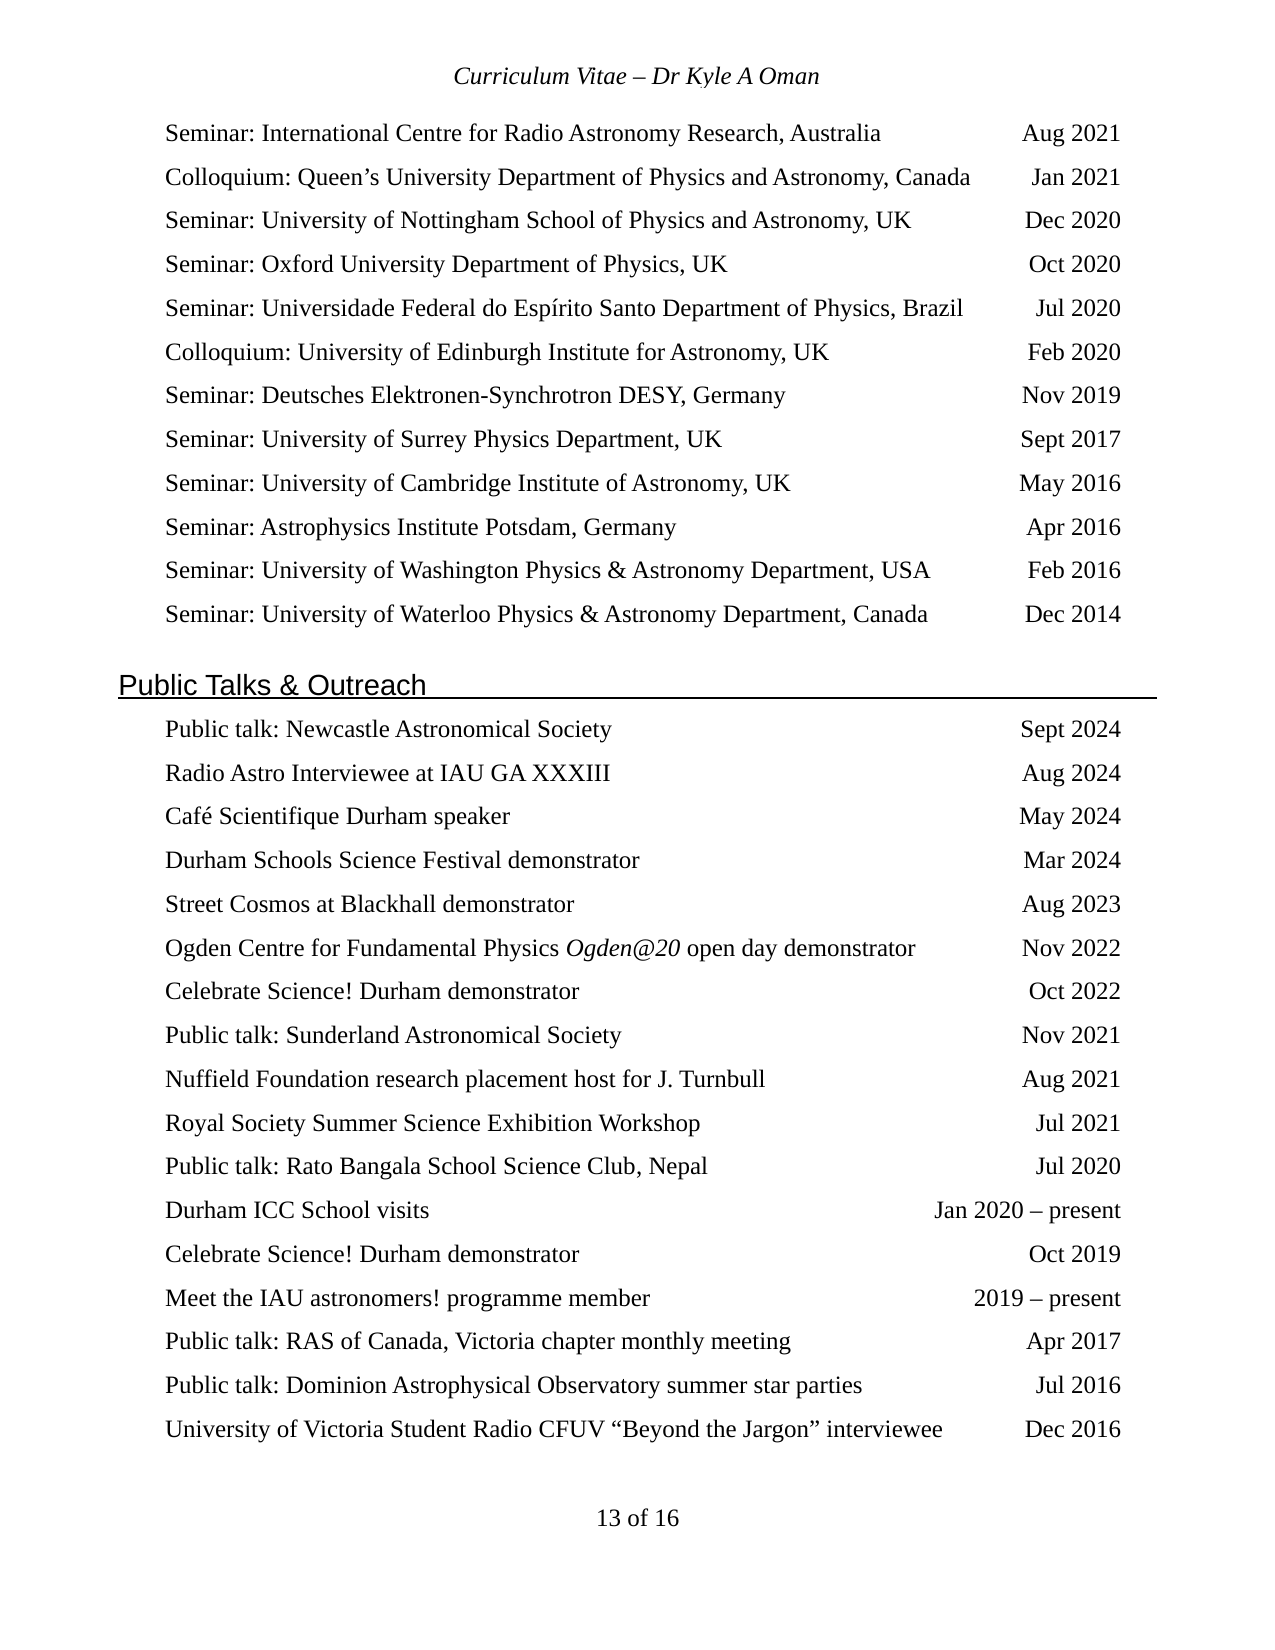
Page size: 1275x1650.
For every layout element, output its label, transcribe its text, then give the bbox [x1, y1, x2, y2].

text Seminar: University of Cambridge Institute of Astronomy, UK May 2016 [118, 468, 1157, 497]
text Meet the IAU astronomers! programme member 2019 – present [118, 1283, 1157, 1311]
text Public talk: Dominion Astrophysical Observatory summer star parties Jul 2016 [118, 1370, 1157, 1399]
text University of Victoria Student Radio CFUV “Beyond the Jargon” interviewee Dec 2016 [118, 1414, 1157, 1443]
text Seminar: University of Washington Physics & Astronomy Department, USA Feb 2016 [118, 555, 1157, 584]
text Seminar: University of Nottingham School of Physics and Astronomy, UK Dec 2020 [118, 205, 1157, 234]
text Colloquium: University of Edinburgh Institute for Astronomy, UK Feb 2020 [118, 337, 1157, 365]
text Seminar: University of Surrey Physics Department, UK Sept 2017 [118, 424, 1157, 453]
text Public talk: Newcastle Astronomical Society Sept 2024 [118, 714, 1157, 743]
text Durham ICC School visits Jan 2020 – present [118, 1195, 1157, 1224]
text Celebrate Science! Durham demonstrator Oct 2022 [118, 976, 1157, 1005]
text Public talk: Rato Bangala School Science Club, Nepal Jul 2020 [118, 1151, 1157, 1180]
text Radio Astro Interviewee at IAU GA XXXIII Aug 2024 [118, 758, 1157, 786]
text Public talk: RAS of Canada, Victoria chapter monthly meeting Apr 2017 [118, 1326, 1157, 1355]
text Seminar: Astrophysics Institute Potsdam, Germany Apr 2016 [118, 512, 1157, 540]
text Ogden Centre for Fundamental Physics Ogden@20 open day demonstrator Nov 2022 [118, 933, 1157, 961]
subtitle Public Talks & Outreach [118, 668, 1157, 697]
text Durham Schools Science Festival demonstrator Mar 2024 [118, 845, 1157, 874]
text Street Cosmos at Blackhall demonstrator Aug 2023 [118, 889, 1157, 918]
text Seminar: Deutsches Elektronen-Synchrotron DESY, Germany Nov 2019 [118, 380, 1157, 409]
text Seminar: International Centre for Radio Astronomy Research, Australia Aug 2021 [118, 118, 1157, 147]
text Celebrate Science! Durham demonstrator Oct 2019 [118, 1239, 1157, 1268]
text Café Scientifique Durham speaker May 2024 [118, 801, 1157, 830]
text Nuffield Foundation research placement host for J. Turnbull Aug 2021 [118, 1064, 1157, 1093]
text Seminar: Universidade Federal do Espírito Santo Department of Physics, Brazil Jul 2020 [118, 293, 1157, 322]
text Royal Society Summer Science Exhibition Workshop Jul 2021 [118, 1108, 1157, 1136]
text Public talk: Sunderland Astronomical Society Nov 2021 [118, 1020, 1157, 1049]
text Seminar: University of Waterloo Physics & Astronomy Department, Canada Dec 2014 [118, 599, 1157, 628]
text Colloquium: Queen’s University Department of Physics and Astronomy, Canada Jan 2021 [118, 162, 1157, 190]
text Seminar: Oxford University Department of Physics, UK Oct 2020 [118, 249, 1157, 278]
